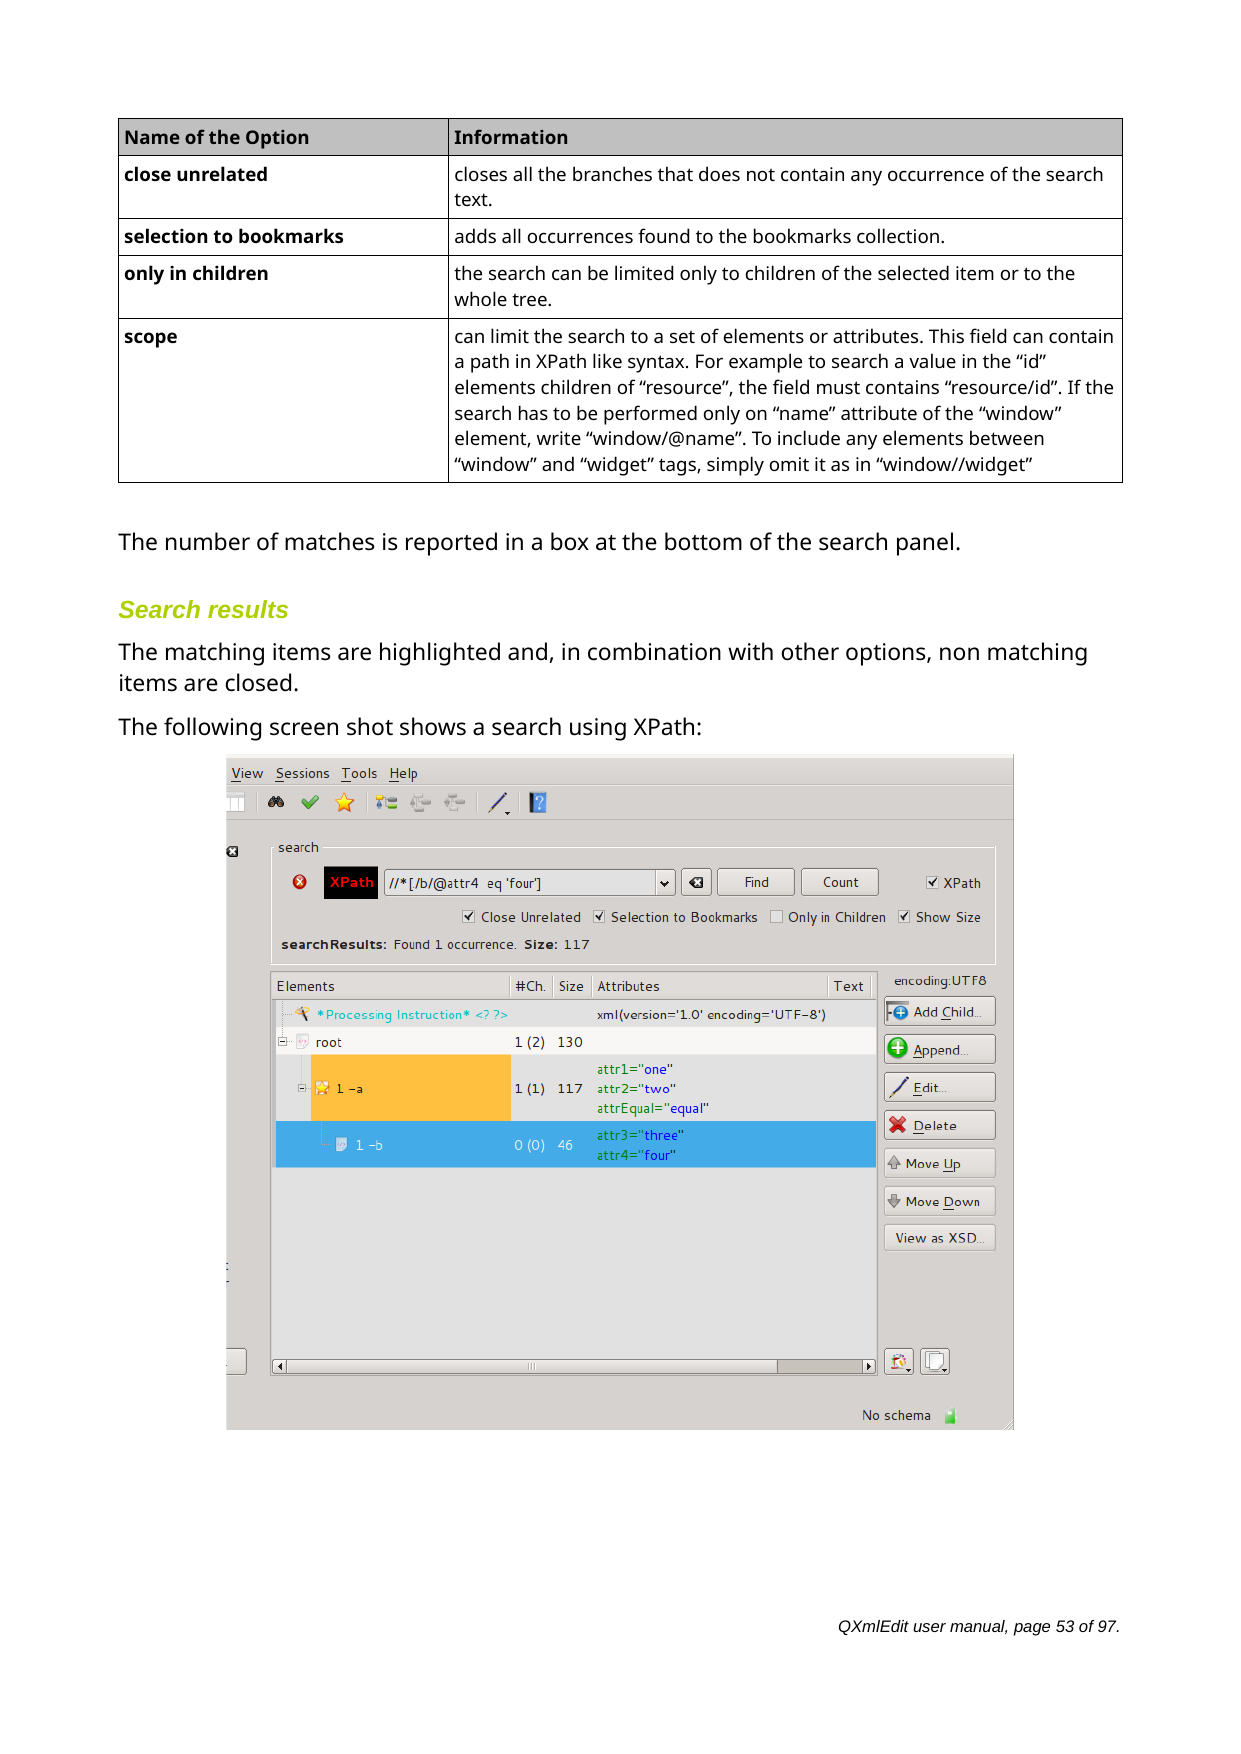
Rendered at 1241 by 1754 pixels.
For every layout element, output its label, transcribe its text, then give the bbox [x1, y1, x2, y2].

picture [226, 754, 1014, 1430]
text The matching items are highlighted and, in combination with other options, non matching items are closed. [118, 636, 1122, 698]
text The following screen shot shows a search using XPath: [118, 711, 1122, 742]
table_cell adds all occurrences found to the bookmarks collection. [449, 219, 1122, 255]
table_cell selection to bookmarks [119, 219, 448, 255]
table_cell the search can be limited only to children of the selected item or to the whole tree. [449, 256, 1122, 317]
table_cell only in children [119, 256, 448, 317]
table_cell scope [119, 319, 448, 482]
table_cell close unrelated [119, 156, 448, 218]
subtitle Search results [118, 595, 1122, 623]
table_header Information [449, 119, 1122, 155]
table_cell closes all the branches that does not contain any occurrence of the search text. [449, 156, 1122, 218]
table_cell can limit the search to a set of elements or attributes. This field can contain a path in XPath like syntax. For example to search a value in the “id” elements children of “resource”, the field must contains “resource/id”. If the search has to be performed only on “name” attribute of the “window” element, write “window/@name”. To include any elements between “window” and “widget” tags, simply omit it as in “window//widget” [449, 319, 1122, 482]
text The number of matches is reported in a box at the bottom of the search panel. [118, 526, 1122, 557]
table_header Name of the Option [119, 119, 448, 155]
